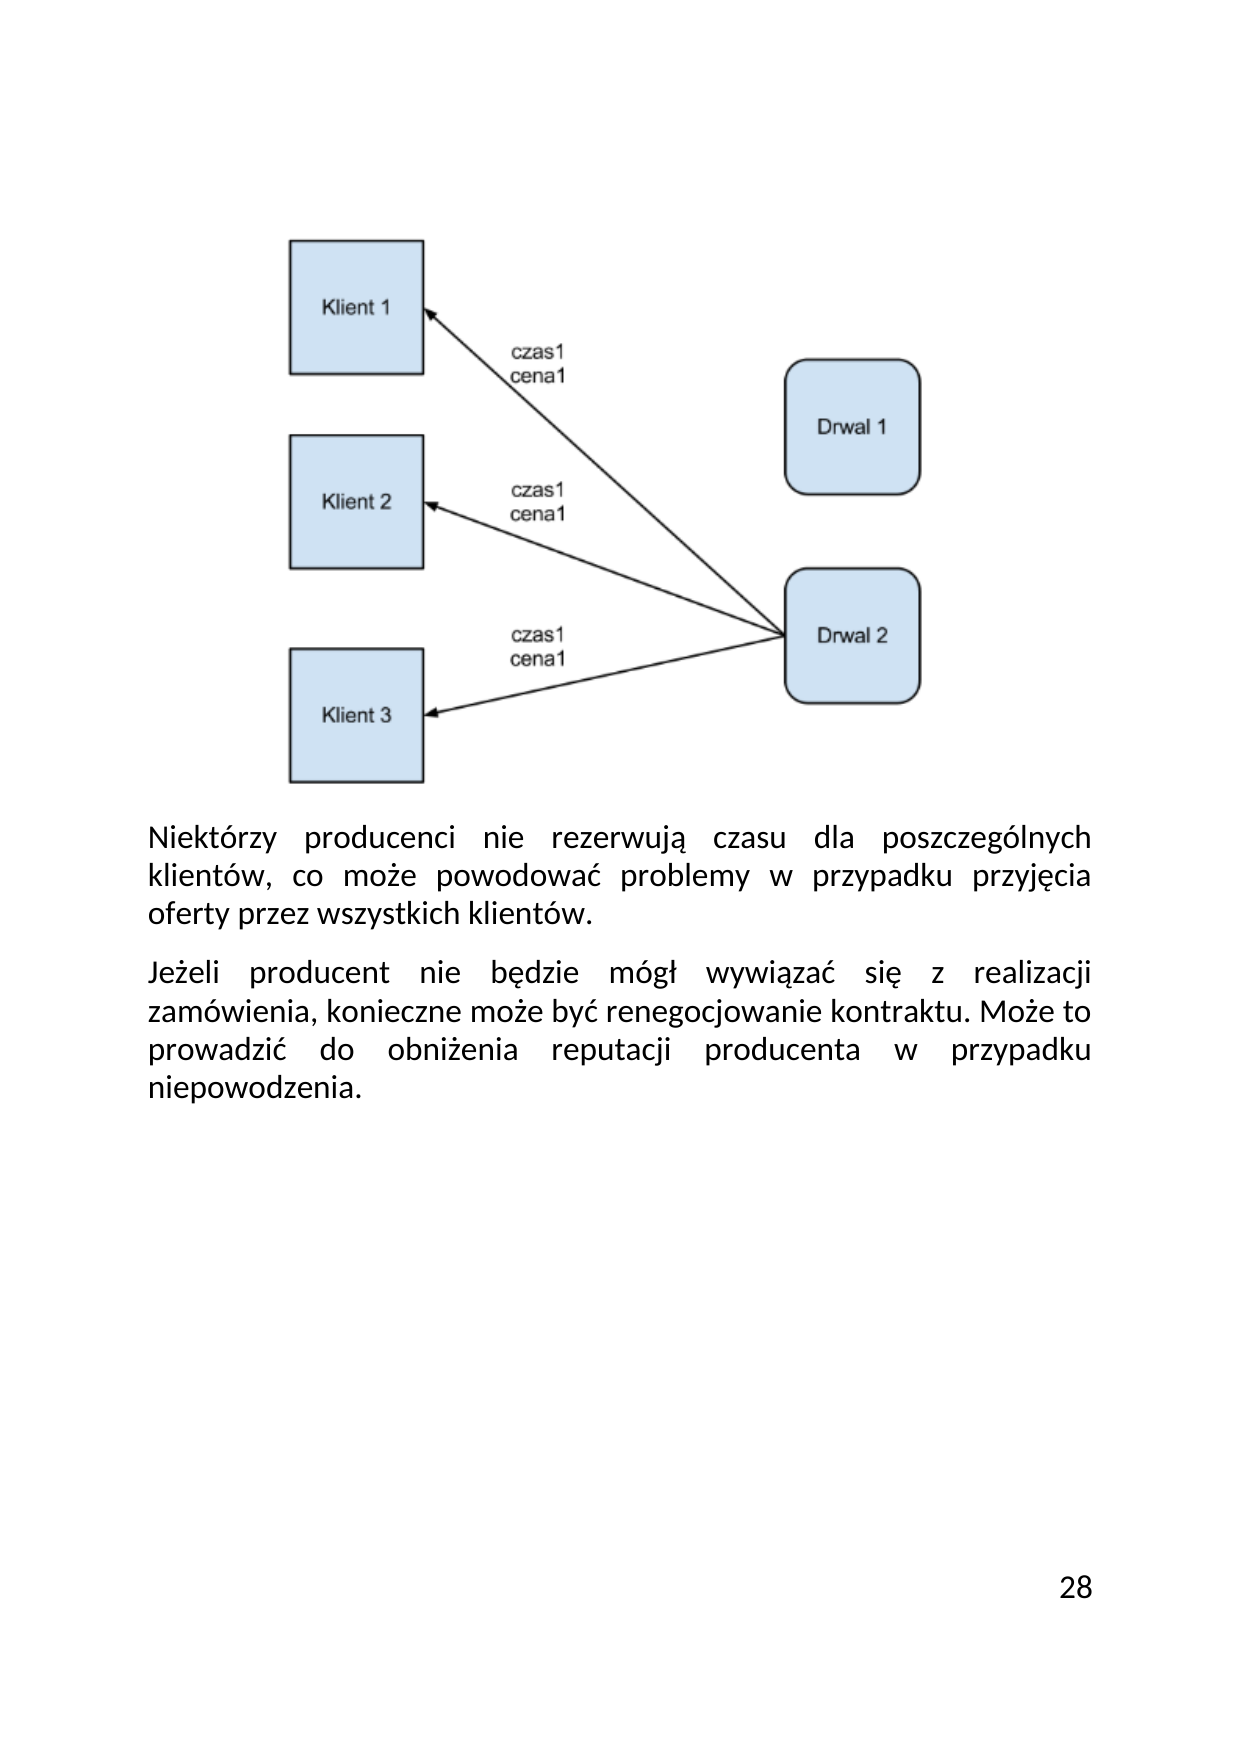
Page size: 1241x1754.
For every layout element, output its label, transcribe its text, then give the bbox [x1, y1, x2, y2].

picture [279, 234, 961, 798]
text Niektórzy producenci nie rezerwują czasu dla poszczególnych klientów, co może powodować problemy w przypadku przyjęcia oferty przez wszystkich klientów. [148, 823, 1093, 933]
text Jeżeli producent nie będzie mógł wywiązać się z realizacji zamówienia, konieczne może być renegocjowanie kontraktu. Może to prowadzić do obniżenia reputacji producenta w przypadku niepowodzenia. [148, 959, 1093, 1107]
